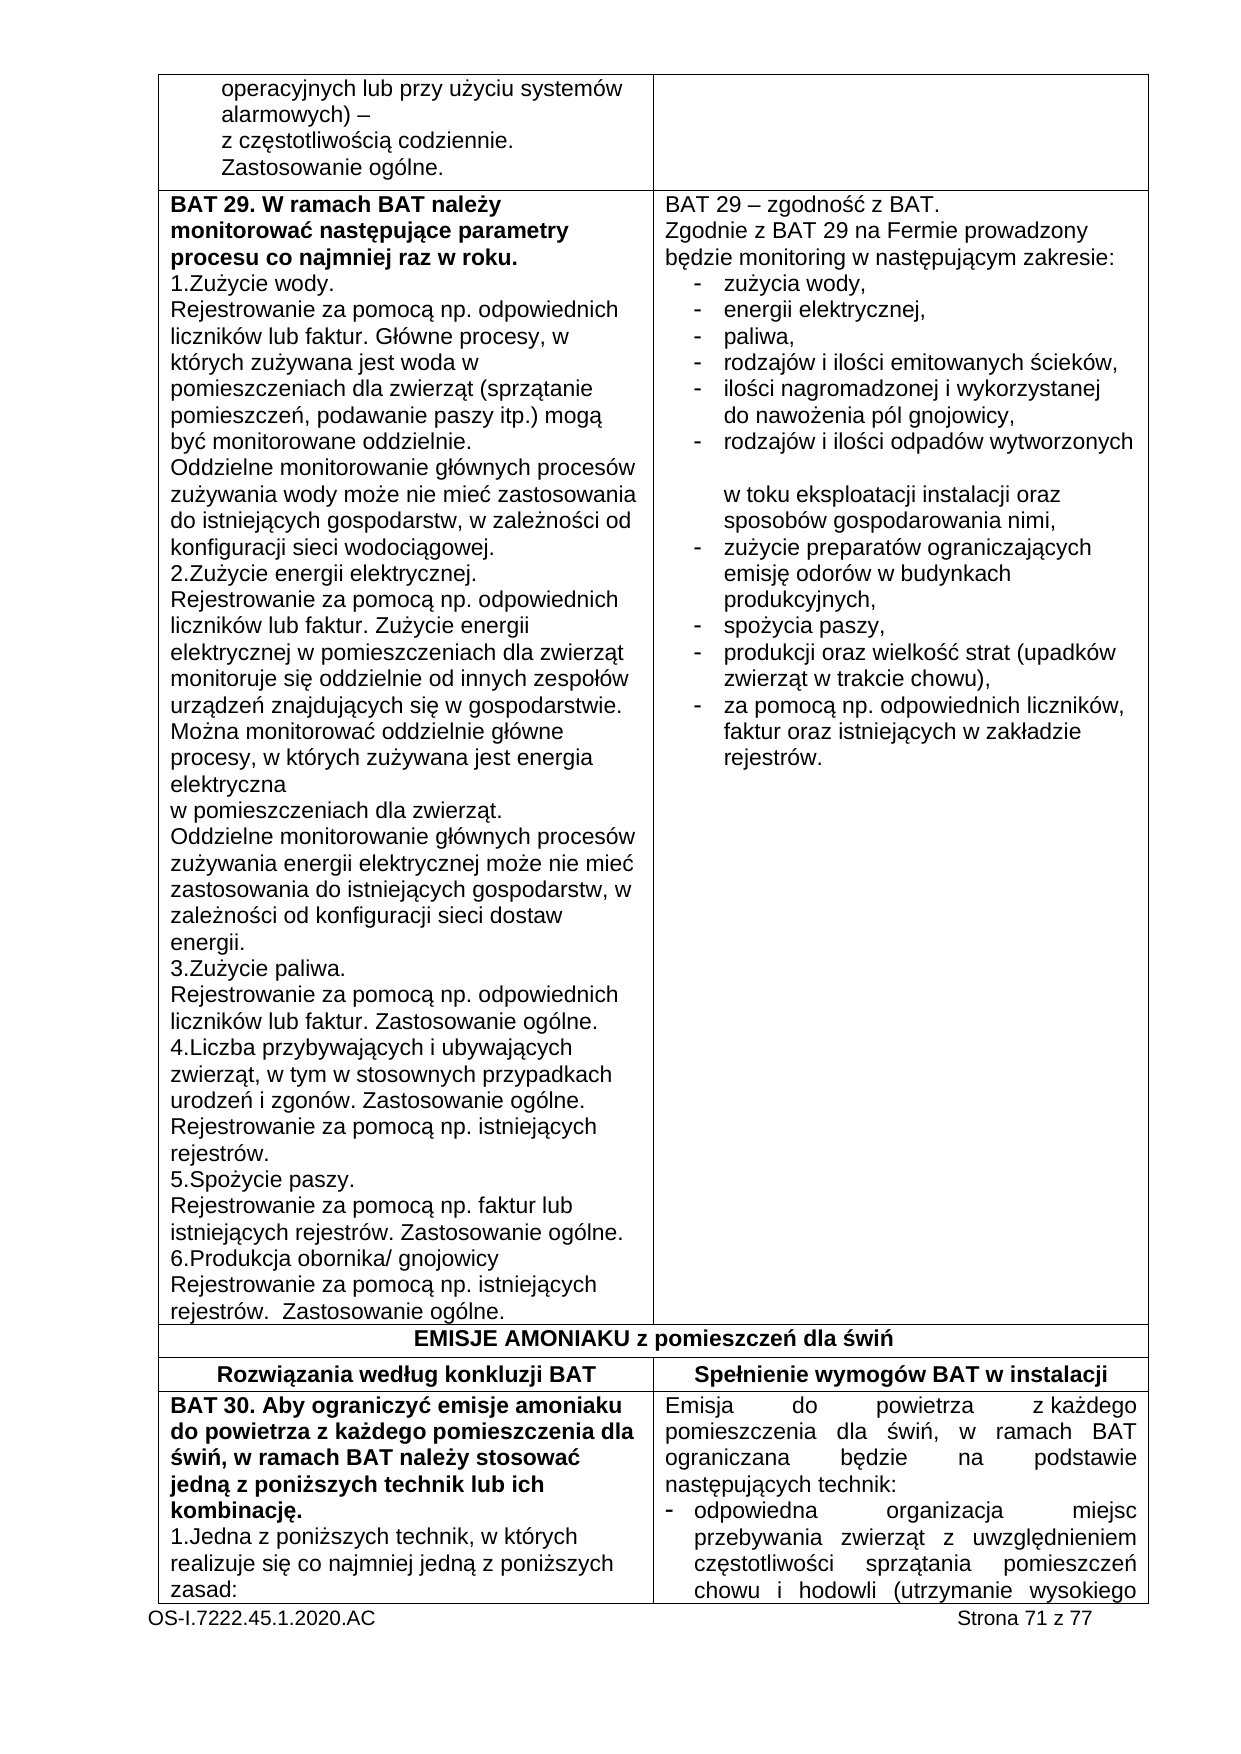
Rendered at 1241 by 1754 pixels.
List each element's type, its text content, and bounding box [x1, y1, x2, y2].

table_cell Spełnienie wymogów BAT w instalacji [654, 1358, 1148, 1391]
table_cell BAT 29 – zgodność z BAT. Zgodnie z BAT 29 na Fermie prowadzony będzie monitoring w następującym zakresie: zużycia wody, energii elektrycznej, paliwa, rodzajów i ilości emitowanych ścieków, ilości nagromadzonej i wykorzystanej do nawożenia pól gnojowicy, rodzajów i ilości odpadów wytworzonych w toku eksploatacji instalacji oraz sposobów gospodarowania nimi, zużycie preparatów ograniczających emisję odorów w budynkach produkcyjnych, spożycia paszy, produkcji oraz wielkość strat (upadków zwierząt w trakcie chowu), za pomocą np. odpowiednich liczników, faktur oraz istniejących w zakładzie rejestrów. [654, 191, 1148, 1324]
table_cell BAT 29. W ramach BAT należy monitorować następujące parametry procesu co najmniej raz w roku. 1.Zużycie wody. Rejestrowanie za pomocą np. odpowiednich liczników lub faktur. Główne procesy, w których zużywana jest woda w pomieszczeniach dla zwierząt (sprzątanie pomieszczeń, podawanie paszy itp.) mogą być monitorowane oddzielnie. Oddzielne monitorowanie głównych procesów zużywania wody może nie mieć zastosowania do istniejących gospodarstw, w zależności od konfiguracji sieci wodociągowej. 2.Zużycie energii elektrycznej. Rejestrowanie za pomocą np. odpowiednich liczników lub faktur. Zużycie energii elektrycznej w pomieszczeniach dla zwierząt monitoruje się oddzielnie od innych zespołów urządzeń znajdujących się w gospodarstwie. Można monitorować oddzielnie główne procesy, w których zużywana jest energia elektryczna w pomieszczeniach dla zwierząt. Oddzielne monitorowanie głównych procesów zużywania energii elektrycznej może nie mieć zastosowania do istniejących gospodarstw, w zależności od konfiguracji sieci dostaw energii. 3.Zużycie paliwa. Rejestrowanie za pomocą np. odpowiednich liczników lub faktur. Zastosowanie ogólne. 4.Liczba przybywających i ubywających zwierząt, w tym w stosownych przypadkach urodzeń i zgonów. Zastosowanie ogólne. Rejestrowanie za pomocą np. istniejących rejestrów. 5.Spożycie paszy. Rejestrowanie za pomocą np. faktur lub istniejących rejestrów. Zastosowanie ogólne. 6.Produkcja obornika/ gnojowicy Rejestrowanie za pomocą np. istniejących rejestrów. Zastosowanie ogólne. [159, 191, 653, 1324]
table_cell Rozwiązania według konkluzji BAT [159, 1358, 653, 1391]
table_cell Emisja do powietrza z każdego pomieszczenia dla świń, w ramach BAT ograniczana będzie na podstawie następujących technik: odpowiedna organizacja miejsc przebywania zwierząt z uwzględnieniem częstotliwości sprzątania pomieszczeń chowu i hodowli (utrzymanie wysokiego [654, 1392, 1148, 1603]
table_cell [654, 75, 1148, 190]
table_cell operacyjnych lub przy użyciu systemów alarmowych) – z częstotliwością codziennie. Zastosowanie ogólne. [159, 75, 653, 190]
table_cell EMISJE AMONIAKU z pomieszczeń dla świń [159, 1325, 1148, 1357]
